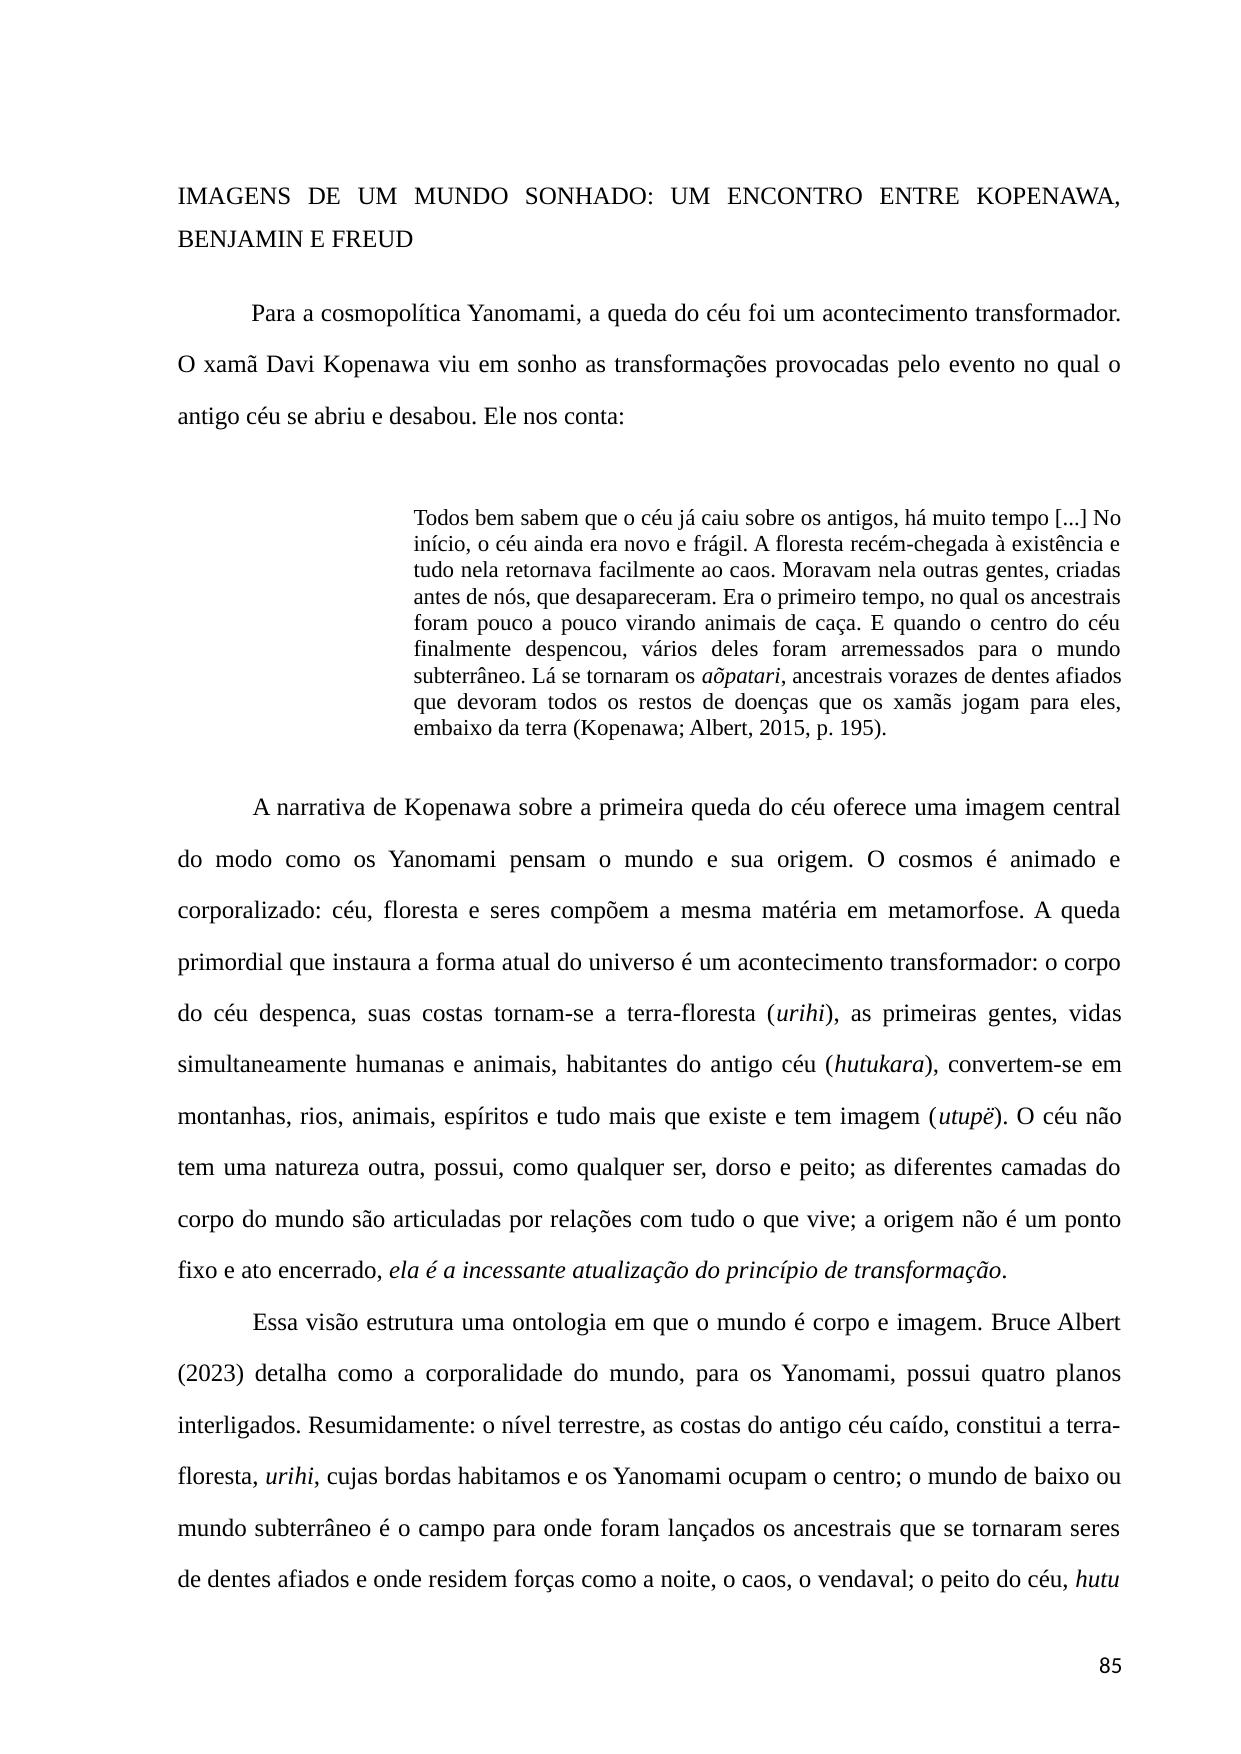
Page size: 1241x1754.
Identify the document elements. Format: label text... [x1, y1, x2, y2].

text A narrativa de Kopenawa sobre a primeira queda do céu oferece uma imagem central do modo como os Yanomami pensam o mundo e sua origem. O cosmos é animado e corporalizado: céu, floresta e seres compõem a mesma matéria em metamorfose. A queda primordial que instaura a forma atual do universo é um acontecimento transformador: o corpo do céu despenca, suas costas tornam-se a terra-floresta (urihi), as primeiras gentes, vidas simultaneamente humanas e animais, habitantes do antigo céu (hutukara), convertem-se em montanhas, rios, animais, espíritos e tudo mais que existe e tem imagem (utupë). O céu não tem uma natureza outra, possui, como qualquer ser, dorso e peito; as diferentes camadas do corpo do mundo são articuladas por relações com tudo o que vive; a origem não é um ponto fixo e ato encerrado, ela é a incessante atualização do princípio de transformação. [177, 792, 1122, 1284]
subtitle IMAGENS DE UM MUNDO SONHADO: UM ENCONTRO ENTRE KOPENAWA, BENJAMIN E FREUD [177, 181, 1122, 253]
text Para a cosmopolítica Yanomami, a queda do céu foi um acontecimento transformador. O xamã Davi Kopenawa viu em sonho as transformações provocadas pelo evento no qual o antigo céu se abriu e desabou. Ele nos conta: [177, 298, 1122, 429]
text Essa visão estrutura uma ontologia em que o mundo é corpo e imagem. Bruce Albert (2023) detalha como a corporalidade do mundo, para os Yanomami, possui quatro planos interligados. Resumidamente: o nível terrestre, as costas do antigo céu caído, constitui a terra-floresta, urihi, cujas bordas habitamos e os Yanomami ocupam o centro; o mundo de baixo ou mundo subterrâneo é o campo para onde foram lançados os ancestrais que se tornaram seres de dentes afiados e onde residem forças como a noite, o caos, o vendaval; o peito do céu, hutu [177, 1307, 1122, 1593]
text Todos bem sabem que o céu já caiu sobre os antigos, há muito tempo [...] No início, o céu ainda era novo e frágil. A floresta recém-chegada à existência e tudo nela retornava facilmente ao caos. Moravam nela outras gentes, criadas antes de nós, que desapareceram. Era o primeiro tempo, no qual os ancestrais foram pouco a pouco virando animais de caça. E quando o centro do céu finalmente despencou, vários deles foram arremessados para o mundo subterrâneo. Lá se tornaram os aõpatari, ancestrais vorazes de dentes afiados que devoram todos os restos de doenças que os xamãs jogam para eles, embaixo da terra (Kopenawa; Albert, 2015, p. 195). [413, 504, 1122, 741]
